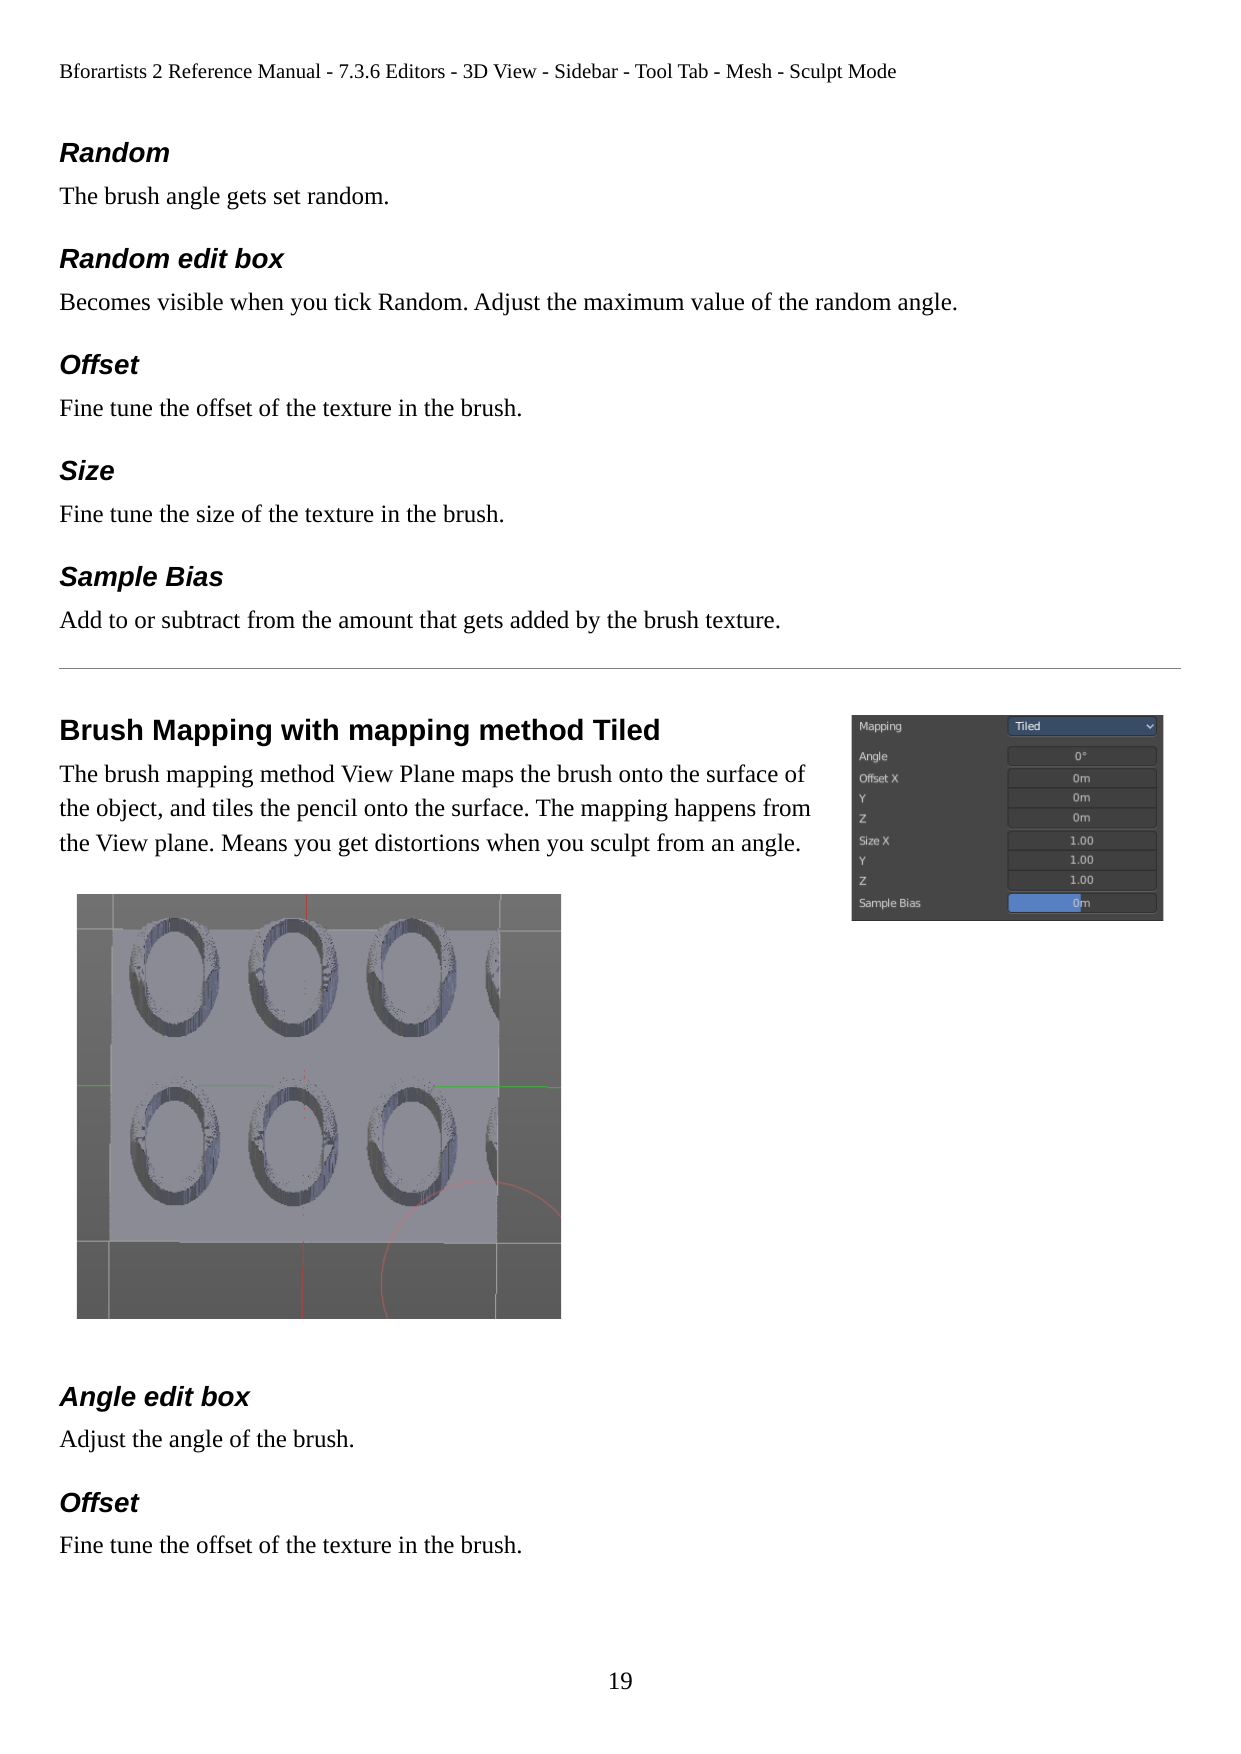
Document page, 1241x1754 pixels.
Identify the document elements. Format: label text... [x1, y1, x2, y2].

subtitle Brush Mapping with mapping method Tiled [59, 713, 1181, 746]
picture [851, 715, 1164, 921]
subtitle Random [59, 137, 1181, 168]
text The brush mapping method View Plane maps the brush onto the surface of the object, and tiles the pencil onto the surface. The mapping happens from the View plane. Means you get distortions when you sculpt from an angle. [59, 759, 851, 857]
subtitle Angle edit box [59, 1380, 1181, 1412]
picture [76, 894, 562, 1319]
text Fine tune the offset of the texture in the brush. [59, 1530, 1181, 1559]
subtitle Sample Bias [59, 560, 1181, 592]
text Add to or subtract from the amount that gets added by the brush texture. [59, 605, 1181, 633]
text Adjust the angle of the brush. [59, 1424, 1181, 1453]
subtitle Size [59, 454, 1181, 486]
text The brush angle gets set random. [59, 181, 1181, 210]
text Fine tune the offset of the texture in the brush. [59, 393, 1181, 422]
text Becomes visible when you tick Random. Adjust the maximum value of the random angle. [59, 287, 1181, 316]
subtitle Offset [59, 348, 1181, 380]
text Fine tune the size of the texture in the brush. [59, 499, 1181, 528]
subtitle Random edit box [59, 243, 1181, 274]
subtitle Offset [59, 1486, 1181, 1518]
